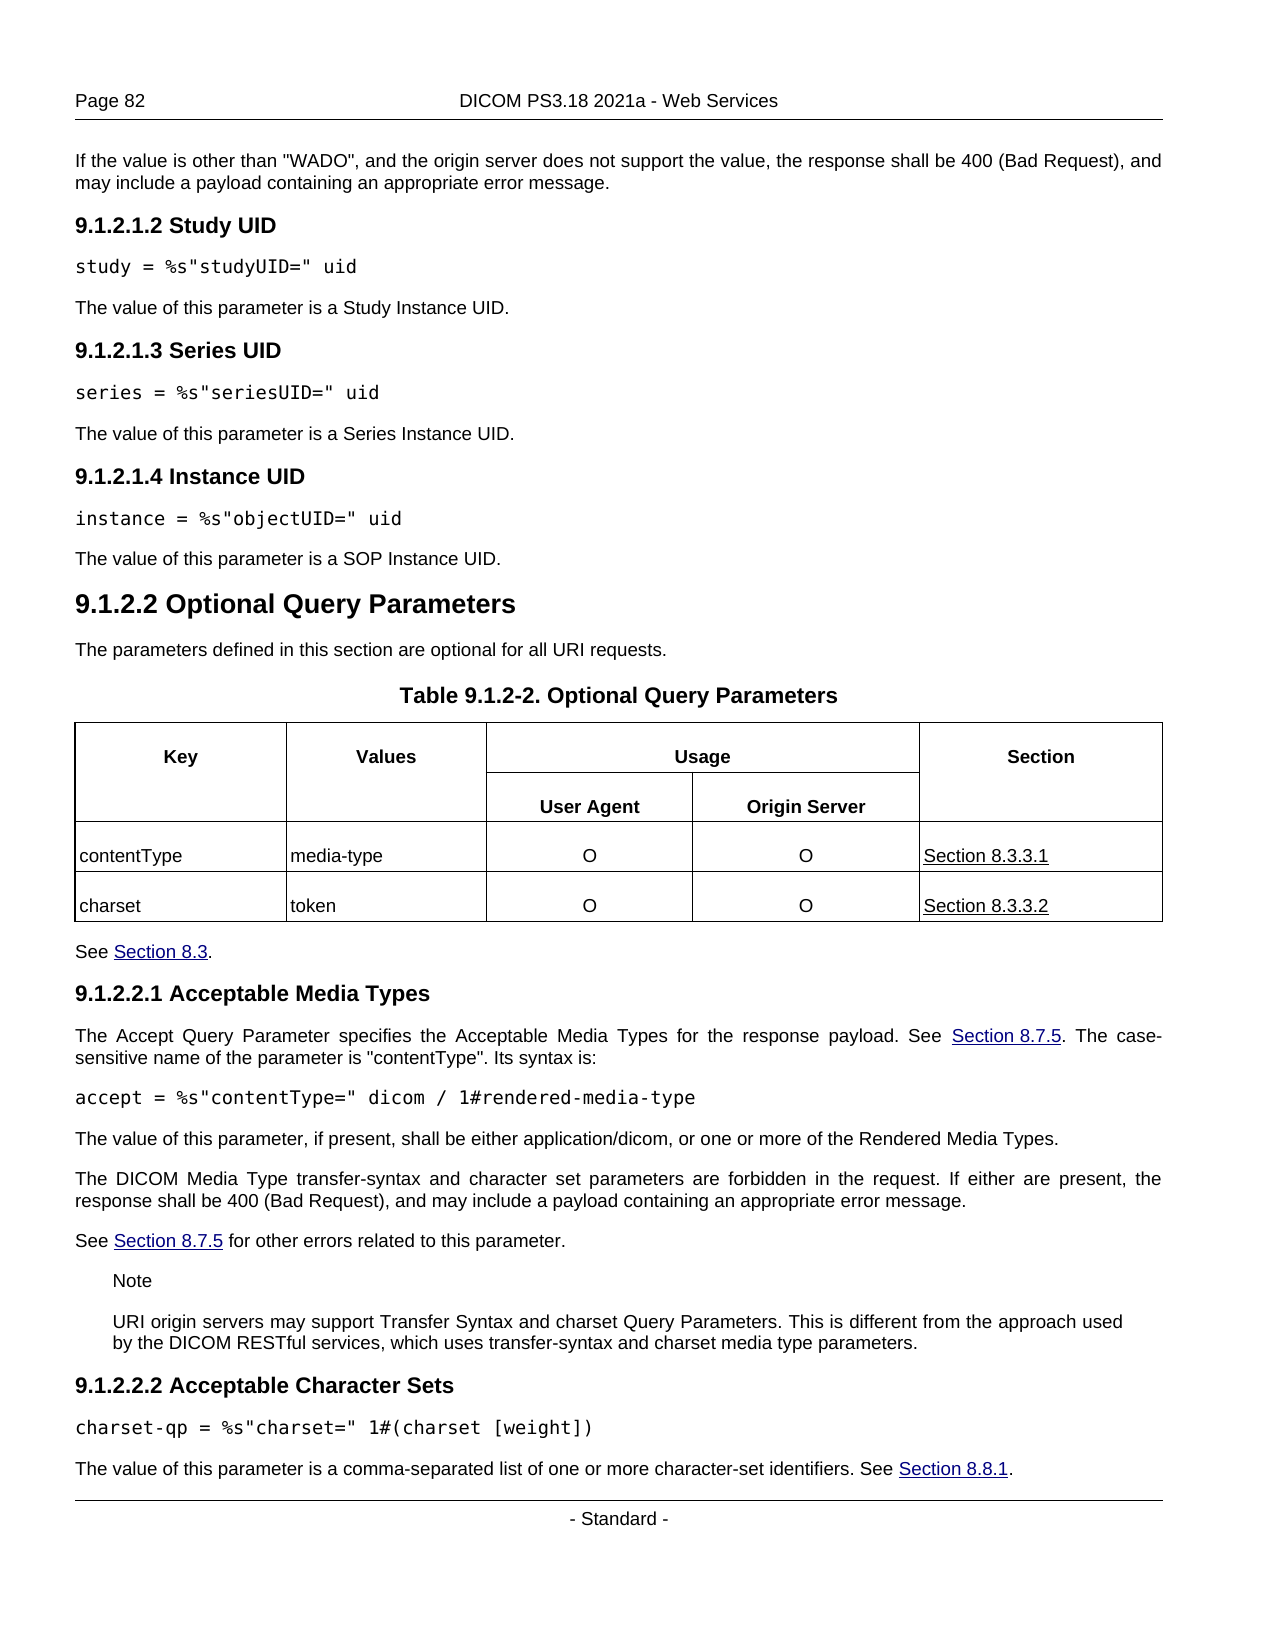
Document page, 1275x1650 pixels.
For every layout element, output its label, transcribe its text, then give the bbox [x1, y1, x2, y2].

text The parameters defined in this section are optional for all URI requests. [75, 638, 1162, 660]
text Note [112, 1270, 1125, 1292]
table_cell token [287, 872, 486, 921]
table_cell contentType [76, 822, 286, 871]
text accept = %s"contentType=" dicom / 1#rendered-media-type [75, 1087, 1162, 1109]
text The Accept Query Parameter specifies the Acceptable Media Types for the response payload. See Section 8.7.5. The case-sensitive name of the parameter is "contentType". Its syntax is: [75, 1025, 1162, 1068]
text 9.1.2.2.2 Acceptable Character Sets [75, 1372, 1162, 1398]
table_cell media-type [287, 822, 486, 871]
table_header Section [920, 723, 1162, 821]
table_cell Origin Server [693, 773, 919, 821]
text 9.1.2.1.2 Study UID [75, 212, 1162, 238]
text The value of this parameter, if present, shall be either application/dicom, or one or more of the Rendered Media Types. [75, 1128, 1162, 1149]
text The value of this parameter is a comma-separated list of one or more character-set identifiers. See Section 8.8.1. [75, 1458, 1162, 1479]
table_header Key [76, 723, 286, 821]
text 9.1.2.1.3 Series UID [75, 337, 1162, 363]
text instance = %s"objectUID=" uid [75, 507, 1162, 529]
text series = %s"seriesUID=" uid [75, 382, 1162, 404]
text 9.1.2.2 Optional Query Parameters [75, 588, 1162, 620]
table_cell charset [76, 872, 286, 921]
text The value of this parameter is a SOP Instance UID. [75, 548, 1162, 570]
text The DICOM Media Type transfer-syntax and character set parameters are forbidden in the request. If either are present, the response shall be 400 (Bad Request), and may include a payload containing an appropriate error message. [75, 1168, 1162, 1211]
text See Section 8.3. [75, 940, 1162, 962]
text Table 9.1.2-2. Optional Query Parameters [75, 682, 1162, 708]
text The value of this parameter is a Series Instance UID. [75, 423, 1162, 444]
text 9.1.2.1.4 Instance UID [75, 463, 1162, 489]
table_cell Section 8.3.3.1 [920, 822, 1162, 871]
table_cell O [487, 822, 692, 871]
text 9.1.2.2.1 Acceptable Media Types [75, 981, 1162, 1007]
text The value of this parameter is a Study Instance UID. [75, 297, 1162, 319]
text If the value is other than "WADO", and the origin server does not support the value, the response shall be 400 (Bad Request), and may include a payload containing an appropriate error message. [75, 150, 1162, 193]
table_cell User Agent [487, 773, 692, 821]
text See Section 8.7.5 for other errors related to this parameter. [75, 1230, 1162, 1252]
table_cell O [693, 872, 919, 921]
table_cell Section 8.3.3.2 [920, 872, 1162, 921]
table_header Values [287, 723, 486, 821]
table_cell O [693, 822, 919, 871]
text study = %s"studyUID=" uid [75, 256, 1162, 278]
text charset-qp = %s"charset=" 1#(charset [weight]) [75, 1417, 1162, 1439]
text URI origin servers may support Transfer Syntax and charset Query Parameters. This is different from the approach used by the DICOM RESTful services, which uses transfer-syntax and charset media type parameters. [112, 1311, 1125, 1354]
table_cell O [487, 872, 692, 921]
table_header Usage [487, 723, 919, 772]
